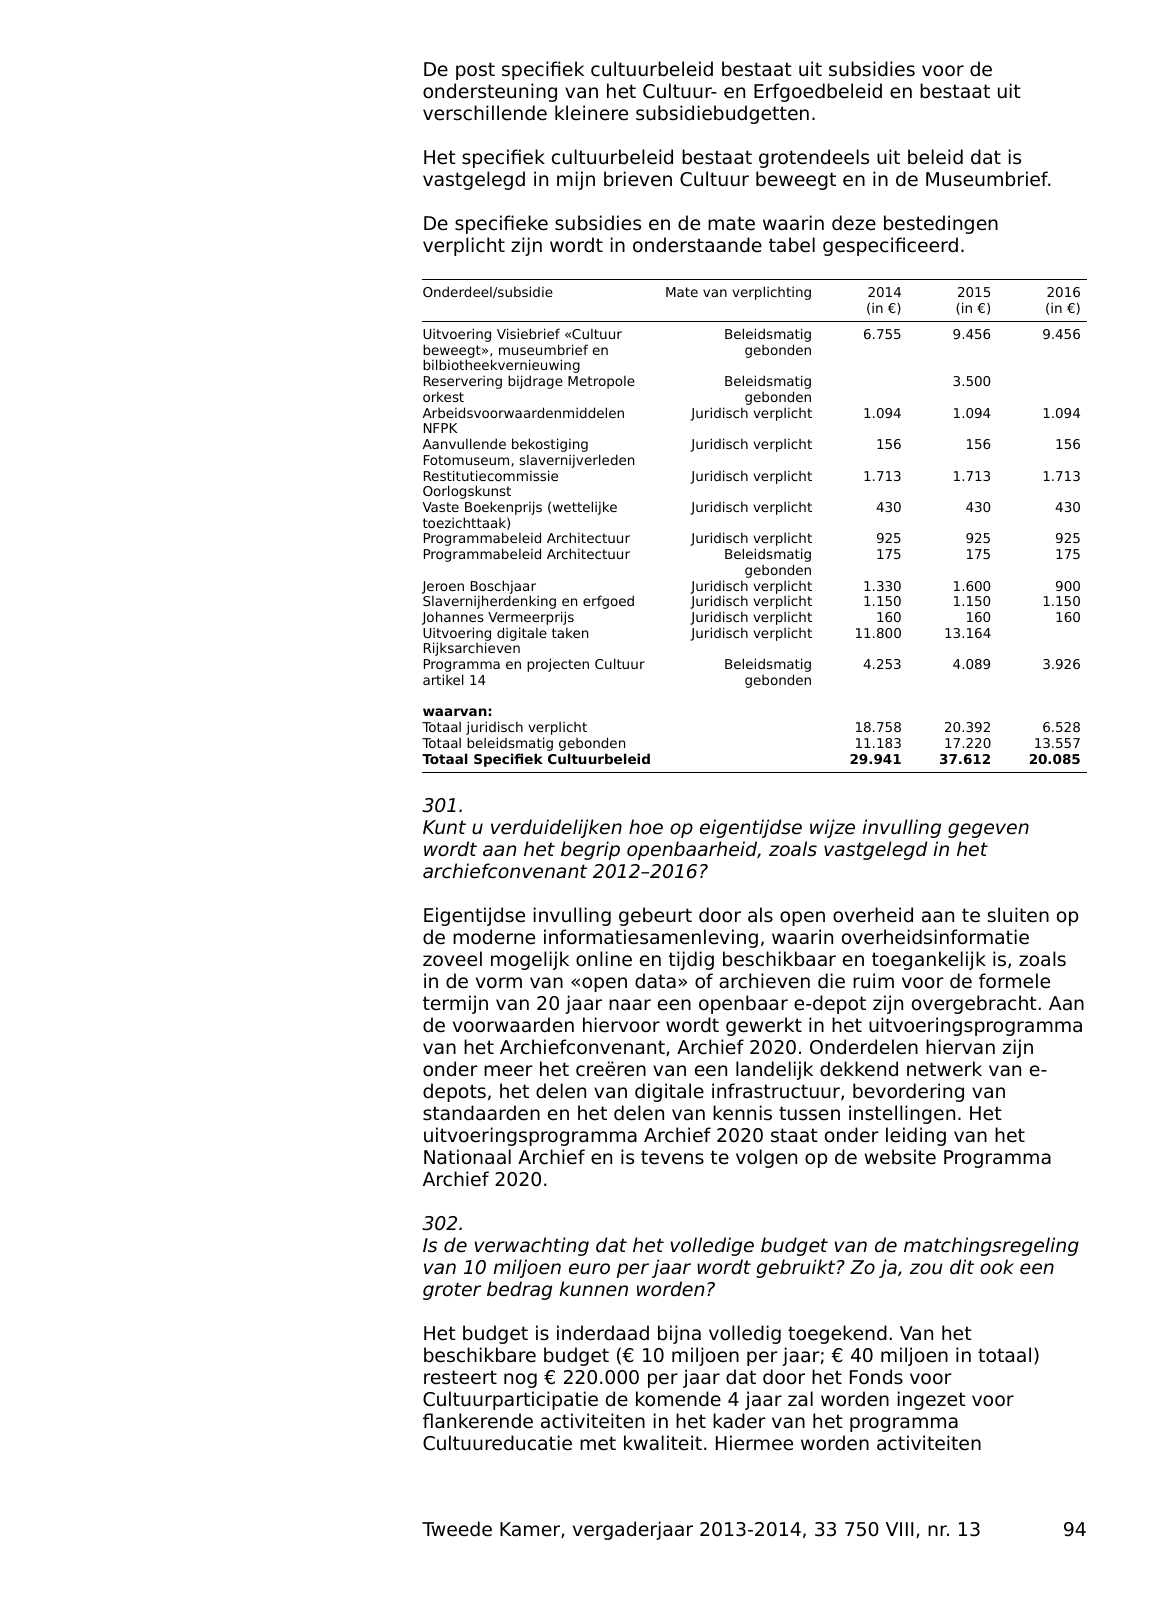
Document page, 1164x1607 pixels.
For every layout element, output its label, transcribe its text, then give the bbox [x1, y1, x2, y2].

text Eigentijdse invulling gebeurt door als open overheid aan te sluiten op de moderne informatiesamenleving, waarin overheidsinformatie zoveel mogelijk online en tijdig beschikbaar en toegankelijk is, zoals in de vorm van «open data» of archieven die ruim voor de formele termijn van 20 jaar naar een openbaar e-depot zijn overgebracht. Aan de voorwaarden hiervoor wordt gewerkt in het uitvoeringsprogramma van het Archiefconvenant, Archief 2020. Onderdelen hiervan zijn onder meer het creëren van een landelijk dekkend netwerk van e-depots, het delen van digitale infrastructuur, bevordering van standaarden en het delen van kennis tussen instellingen. Het uitvoeringsprogramma Archief 2020 staat onder leiding van het Nationaal Archief en is tevens te volgen op de website Programma Archief 2020. [422, 905, 1087, 1191]
table_cell 1.713 [908, 468, 997, 500]
table_cell 6.528 [997, 720, 1087, 736]
table_cell 20.392 [908, 720, 997, 736]
table_cell 1.150 [818, 594, 907, 610]
table_cell 156 [818, 437, 907, 468]
table_cell Juridisch verplicht [652, 437, 818, 468]
table_cell Juridisch verplicht [652, 405, 818, 437]
table_cell 13.557 [997, 736, 1087, 751]
table_cell 20.085 [997, 751, 1087, 772]
table_header Mate van verplichting [652, 280, 818, 321]
text De specifieke subsidies en de mate waarin deze bestedingen verplicht zijn wordt in onderstaande tabel gespecificeerd. [422, 213, 1087, 257]
table_cell Programmabeleid Architectuur [422, 531, 652, 547]
table_cell Programmabeleid Architectuur [422, 547, 652, 578]
table_cell [652, 736, 818, 751]
table_cell 1.713 [997, 468, 1087, 500]
table_cell 29.941 [818, 751, 907, 772]
table_cell Reservering bijdrage Metropole orkest [422, 374, 652, 405]
table_cell Beleidsmatig gebonden [652, 322, 818, 374]
table_cell 1.094 [997, 405, 1087, 437]
table_cell Jeroen Boschjaar [422, 579, 652, 594]
table_cell 430 [818, 500, 907, 531]
table_cell 11.183 [818, 736, 907, 751]
table_cell Juridisch verplicht [652, 579, 818, 594]
table_cell 3.500 [908, 374, 997, 405]
table_header Onderdeel/subsidie [422, 280, 652, 321]
table_cell 1.600 [908, 579, 997, 594]
table_cell Totaal juridisch verplicht [422, 720, 652, 736]
table_cell 430 [997, 500, 1087, 531]
table_cell 160 [818, 610, 907, 626]
table_cell 11.800 [818, 626, 907, 657]
table_cell Juridisch verplicht [652, 468, 818, 500]
table_cell Juridisch verplicht [652, 594, 818, 610]
table_cell 3.926 [997, 657, 1087, 688]
table_cell 1.150 [997, 594, 1087, 610]
table_cell [652, 751, 818, 772]
table_cell 160 [908, 610, 997, 626]
table_cell Aanvullende bekostiging Fotomuseum, slavernijverleden [422, 437, 652, 468]
table_cell 160 [997, 610, 1087, 626]
table_cell [422, 689, 652, 704]
table_cell Totaal beleidsmatig gebonden [422, 736, 652, 751]
table_cell 1.094 [818, 405, 907, 437]
table_cell Juridisch verplicht [652, 500, 818, 531]
text De post specifiek cultuurbeleid bestaat uit subsidies voor de ondersteuning van het Cultuur- en Erfgoedbeleid en bestaat uit verschillende kleinere subsidiebudgetten. [422, 59, 1087, 125]
table_cell 18.758 [818, 720, 907, 736]
table_cell [818, 704, 907, 720]
table_cell 175 [908, 547, 997, 578]
table_cell Slavernijherdenking en erfgoed [422, 594, 652, 610]
table_cell Uitvoering Visiebrief «Cultuur beweegt», museumbrief en bilbiotheekvernieuwing [422, 322, 652, 374]
table_cell Totaal Specifiek Cultuurbeleid [422, 751, 652, 772]
table_cell 175 [997, 547, 1087, 578]
table_cell 925 [997, 531, 1087, 547]
table_cell 156 [997, 437, 1087, 468]
table_header 2016 (in €) [997, 280, 1087, 321]
text 302. [422, 1213, 1087, 1235]
table_cell [997, 626, 1087, 657]
table_cell 9.456 [908, 322, 997, 374]
text Kunt u verduidelijken hoe op eigentijdse wijze invulling gegeven wordt aan het begrip openbaarheid, zoals vastgelegd in het archiefconvenant 2012–2016? [422, 817, 1087, 883]
table_cell 1.094 [908, 405, 997, 437]
table_cell Johannes Vermeerprijs [422, 610, 652, 626]
text Het specifiek cultuurbeleid bestaat grotendeels uit beleid dat is vastgelegd in mijn brieven Cultuur beweegt en in de Museumbrief. [422, 147, 1087, 191]
table_cell 6.755 [818, 322, 907, 374]
text Is de verwachting dat het volledige budget van de matchingsregeling van 10 miljoen euro per jaar wordt gebruikt? Zo ja, zou dit ook een groter bedrag kunnen worden? [422, 1235, 1087, 1301]
table_cell 17.220 [908, 736, 997, 751]
table_cell 1.713 [818, 468, 907, 500]
text Het budget is inderdaad bijna volledig toegekend. Van het beschikbare budget (€ 10 miljoen per jaar; € 40 miljoen in totaal) resteert nog € 220.000 per jaar dat door het Fonds voor Cultuurparticipatie de komende 4 jaar zal worden ingezet voor flankerende activiteiten in het kader van het programma Cultuureducatie met kwaliteit. Hiermee worden activiteiten [422, 1323, 1087, 1455]
table_cell 156 [908, 437, 997, 468]
table_header 2015 (in €) [908, 280, 997, 321]
table_cell Vaste Boekenprijs (wettelijke toezichttaak) [422, 500, 652, 531]
table_cell Beleidsmatig gebonden [652, 374, 818, 405]
text 301. [422, 795, 1087, 817]
table_cell Juridisch verplicht [652, 531, 818, 547]
table_cell 13.164 [908, 626, 997, 657]
table_header 2014 (in €) [818, 280, 907, 321]
table_cell [997, 689, 1087, 704]
table_cell 925 [908, 531, 997, 547]
table_cell 900 [997, 579, 1087, 594]
table_cell Juridisch verplicht [652, 626, 818, 657]
table_cell Beleidsmatig gebonden [652, 657, 818, 688]
table_cell Juridisch verplicht [652, 610, 818, 626]
table_cell Beleidsmatig gebonden [652, 547, 818, 578]
table_cell [652, 720, 818, 736]
table_cell 175 [818, 547, 907, 578]
table_cell [818, 689, 907, 704]
table_cell Restitutiecommissie Oorlogskunst [422, 468, 652, 500]
table_cell Programma en projecten Cultuur artikel 14 [422, 657, 652, 688]
table_cell [818, 374, 907, 405]
table_cell 9.456 [997, 322, 1087, 374]
table_cell [652, 704, 818, 720]
table_cell 37.612 [908, 751, 997, 772]
table_cell [908, 704, 997, 720]
table_cell 4.089 [908, 657, 997, 688]
table_cell [997, 374, 1087, 405]
table_cell 925 [818, 531, 907, 547]
table_cell 4.253 [818, 657, 907, 688]
table_cell [652, 689, 818, 704]
table_cell waarvan: [422, 704, 652, 720]
table_cell [997, 704, 1087, 720]
table_cell 1.150 [908, 594, 997, 610]
table_cell Arbeidsvoorwaardenmiddelen NFPK [422, 405, 652, 437]
table_cell [908, 689, 997, 704]
table_cell 430 [908, 500, 997, 531]
table_cell Uitvoering digitale taken Rijksarchieven [422, 626, 652, 657]
table_cell 1.330 [818, 579, 907, 594]
